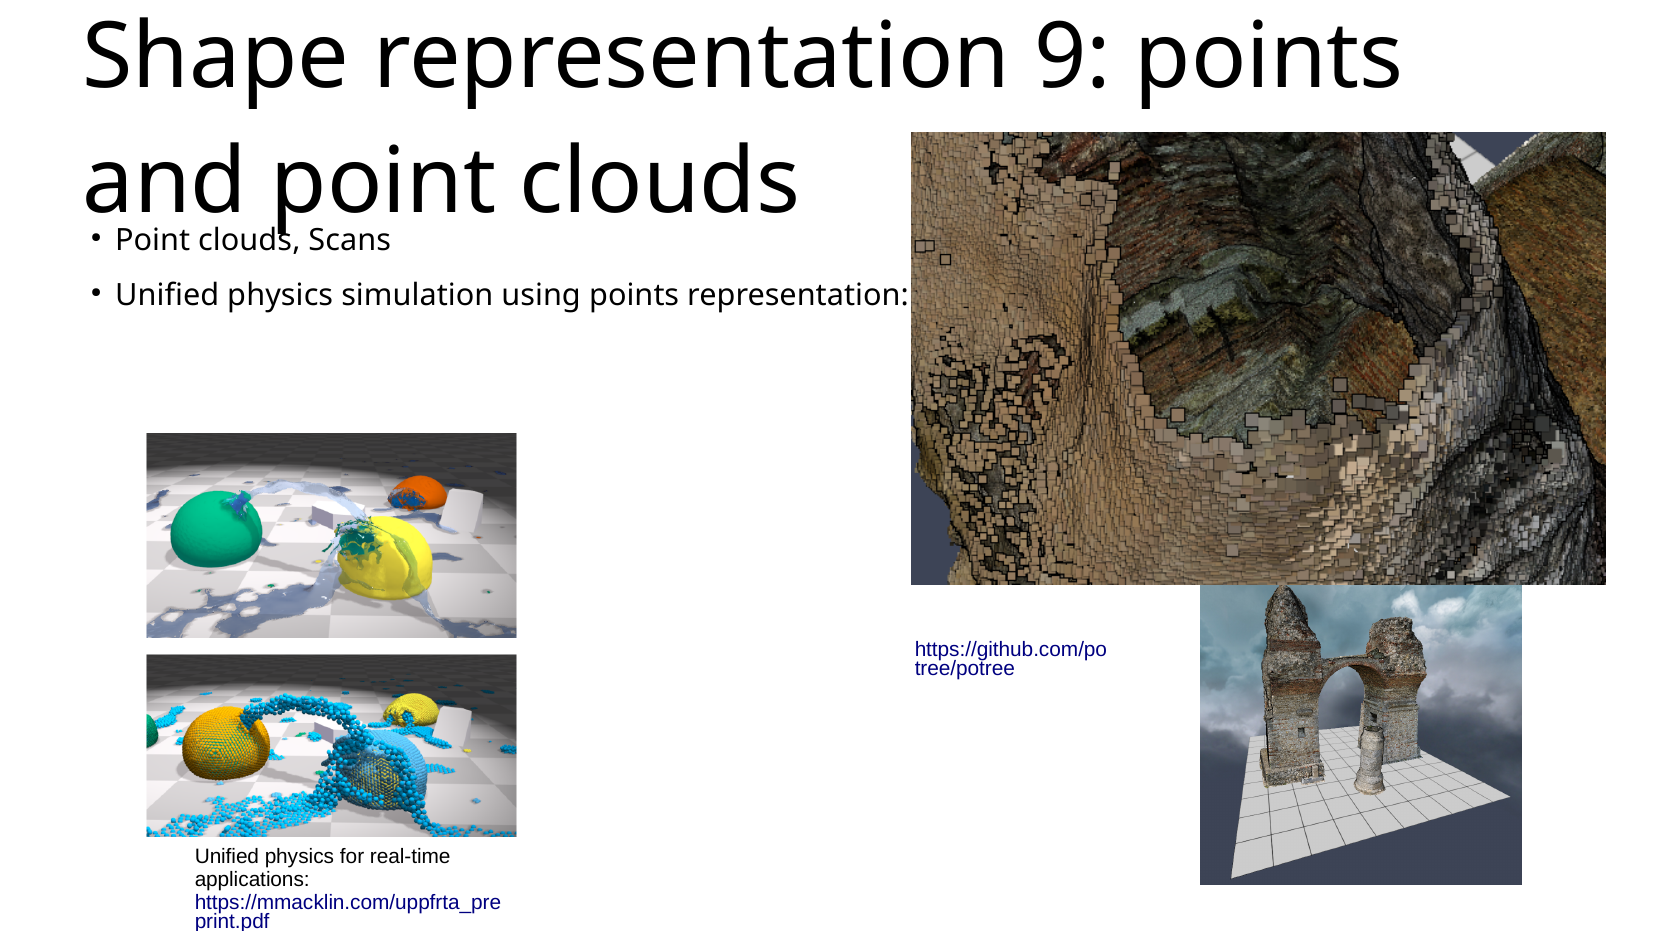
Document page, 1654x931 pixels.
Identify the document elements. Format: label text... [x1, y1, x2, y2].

picture [179, 817, 190, 829]
picture [911, 132, 1606, 886]
picture [143, 430, 518, 841]
picture [247, 799, 264, 811]
picture [232, 808, 243, 818]
list Point clouds, Scans Unified physics simulation using points representation: [82, 217, 911, 316]
title Shape representation 9: points and point clouds [82, 0, 1571, 217]
picture [197, 820, 236, 837]
text_box Unified physics for real-time applications: https://mmacklin.com/uppfrta_preprint.pdf [180, 837, 526, 931]
picture [182, 831, 189, 837]
picture [267, 745, 432, 837]
picture [252, 813, 264, 827]
text_box https://github.com/potree/potree [900, 630, 1126, 692]
